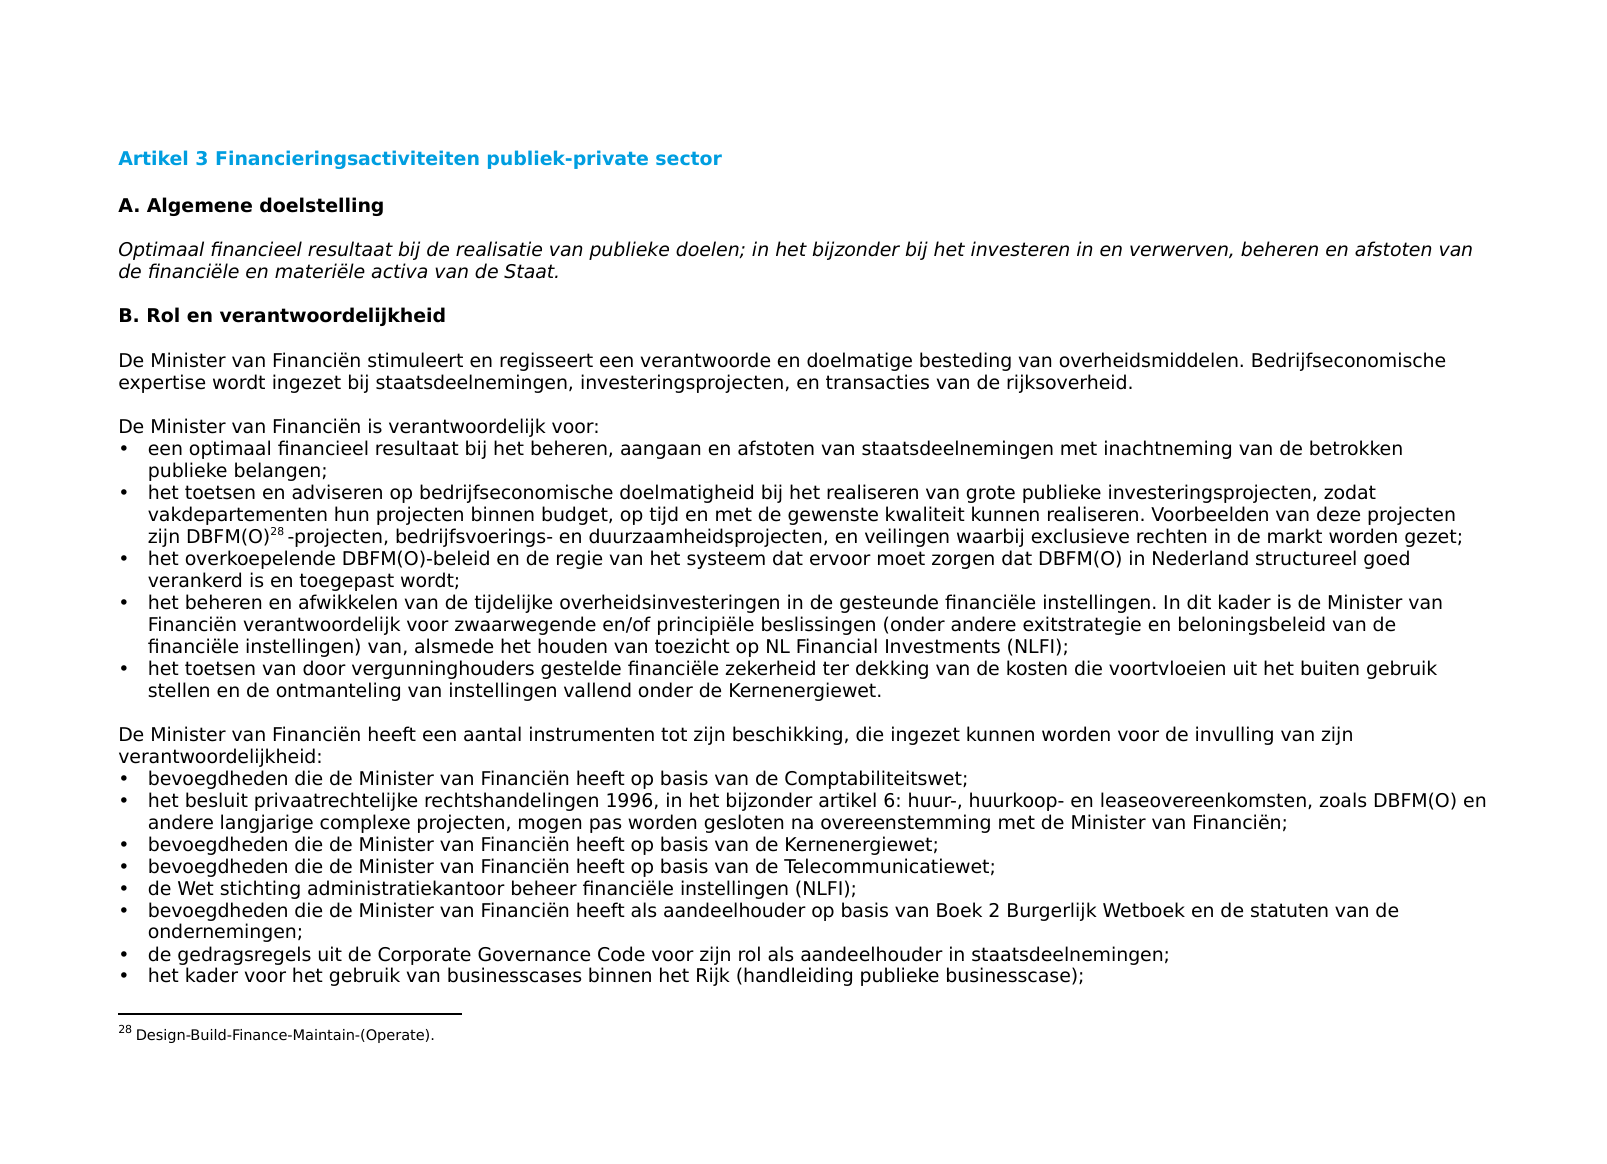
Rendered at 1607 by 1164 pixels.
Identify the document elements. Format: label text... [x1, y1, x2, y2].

text • bevoegdheden die de Minister van Financiën heeft als aandeelhouder op basis van Boek 2 Burgerlijk Wetboek en de statuten van de ondernemingen; [118, 899, 1488, 943]
text • het toetsen en adviseren op bedrijfseconomische doelmatigheid bij het realiseren van grote publieke investeringsprojecten, zodat vakdepartementen hun projecten binnen budget, op tijd en met de gewenste kwaliteit kunnen realiseren. Voorbeelden van deze projecten zijn DBFM(O)-projecten, bedrijfsvoerings- en duurzaamheidsprojecten, en veilingen waarbij exclusieve rechten in de markt worden gezet; [118, 482, 1488, 548]
subtitle A. Algemene doelstelling [118, 195, 1488, 217]
text • de Wet stichting administratiekantoor beheer financiële instellingen (NLFI); [118, 877, 1488, 899]
text • het beheren en afwikkelen van de tijdelijke overheidsinvesteringen in de gesteunde financiële instellingen. In dit kader is de Minister van Financiën verantwoordelijk voor zwaarwegende en/of principiële beslissingen (onder andere exitstrategie en beloningsbeleid van de financiële instellingen) van, alsmede het houden van toezicht op NL Financial Investments (NLFI); [118, 592, 1488, 657]
text • bevoegdheden die de Minister van Financiën heeft op basis van de Telecommunicatiewet; [118, 856, 1488, 877]
text • een optimaal financieel resultaat bij het beheren, aangaan en afstoten van staatsdeelnemingen met inachtneming van de betrokken publieke belangen; [118, 438, 1488, 482]
text • het kader voor het gebruik van businesscases binnen het Rijk (handleiding publieke businesscase); [118, 965, 1488, 987]
text De Minister van Financiën is verantwoordelijk voor: [118, 416, 1488, 438]
text • het toetsen van door vergunninghouders gestelde financiële zekerheid ter dekking van de kosten die voortvloeien uit het buiten gebruik stellen en de ontmanteling van instellingen vallend onder de Kernenergiewet. [118, 657, 1488, 701]
text De Minister van Financiën stimuleert en regisseert een verantwoorde en doelmatige besteding van overheidsmiddelen. Bedrijfseconomische expertise wordt ingezet bij staatsdeelnemingen, investeringsprojecten, en transacties van de rijksoverheid. [118, 349, 1488, 393]
text • bevoegdheden die de Minister van Financiën heeft op basis van de Kernenergiewet; [118, 833, 1488, 856]
text Design-Build-Finance-Maintain-(Operate). [118, 1023, 1488, 1045]
subtitle Artikel 3 Financieringsactiviteiten publiek-private sector [118, 148, 1488, 170]
subtitle B. Rol en verantwoordelijkheid [118, 305, 1488, 327]
text • de gedragsregels uit de Corporate Governance Code voor zijn rol als aandeelhouder in staatsdeelnemingen; [118, 943, 1488, 965]
text De Minister van Financiën heeft een aantal instrumenten tot zijn beschikking, die ingezet kunnen worden voor de invulling van zijn verantwoordelijkheid: [118, 724, 1488, 768]
text Optimaal financieel resultaat bij de realisatie van publieke doelen; in het bijzonder bij het investeren in en verwerven, beheren en afstoten van de financiële en materiële activa van de Staat. [118, 239, 1488, 283]
text • bevoegdheden die de Minister van Financiën heeft op basis van de Comptabiliteitswet; [118, 768, 1488, 789]
text • het besluit privaatrechtelijke rechtshandelingen 1996, in het bijzonder artikel 6: huur-, huurkoop- en leaseovereenkomsten, zoals DBFM(O) en andere langjarige complexe projecten, mogen pas worden gesloten na overeenstemming met de Minister van Financiën; [118, 789, 1488, 833]
text • het overkoepelende DBFM(O)-beleid en de regie van het systeem dat ervoor moet zorgen dat DBFM(O) in Nederland structureel goed verankerd is en toegepast wordt; [118, 548, 1488, 592]
